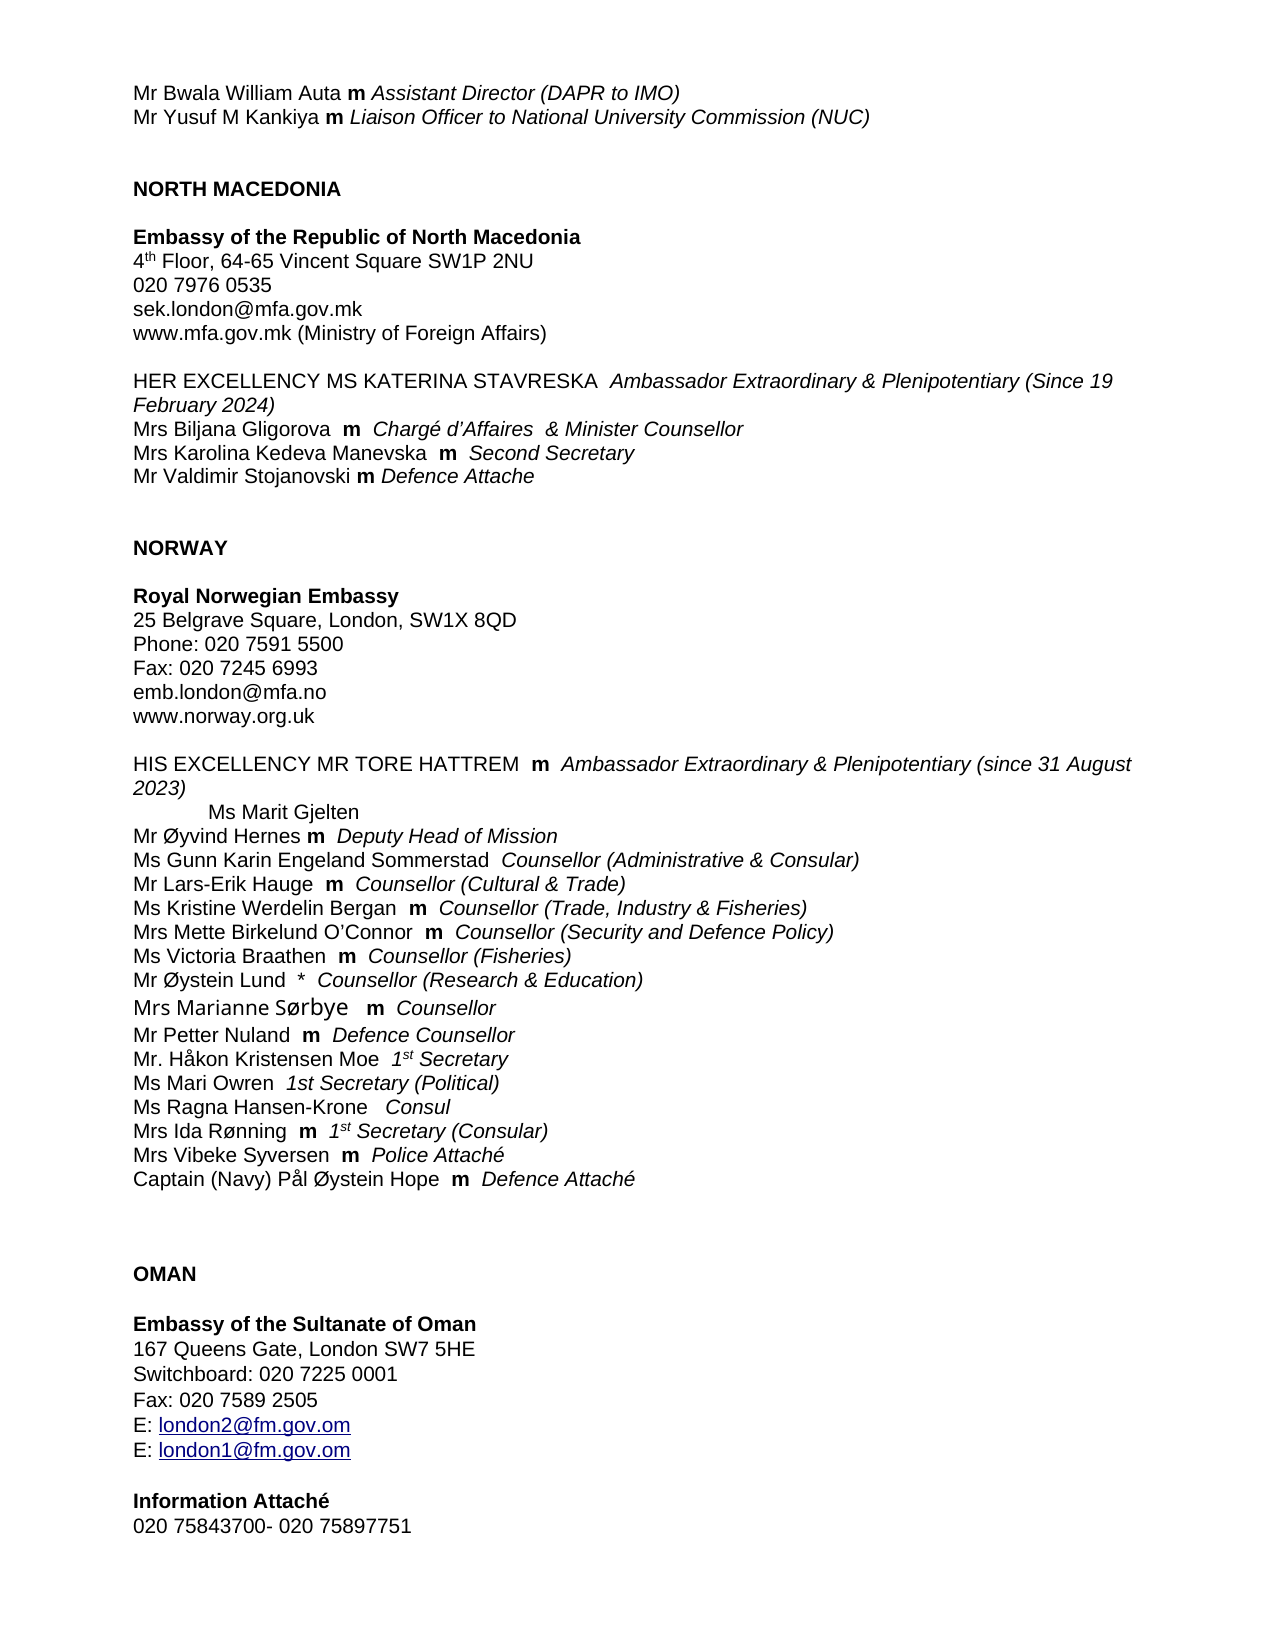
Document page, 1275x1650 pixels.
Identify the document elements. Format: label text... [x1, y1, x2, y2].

text Royal Norwegian Embassy [133, 584, 1181, 608]
text Information Attaché [133, 1489, 1181, 1513]
text Switchboard: 020 7225 0001 [133, 1362, 1181, 1386]
text Fax: 020 7245 6993 [133, 656, 1181, 680]
text Mr Bwala William Auta m Assistant Director (DAPR to IMO) [133, 81, 1181, 105]
text www.mfa.gov.mk (Ministry of Foreign Affairs) [133, 321, 1181, 344]
text OMAN [133, 1262, 1181, 1286]
text Mr Petter Nuland m Defence Counsellor [133, 1023, 1181, 1047]
text Ms Victoria Braathen m Counsellor (Fisheries) [133, 943, 1181, 967]
text Phone: 020 7591 5500 [133, 632, 1181, 656]
text HIS EXCELLENCY MR TORE HATTREM m Ambassador Extraordinary & Plenipotentiary (since 31 August 2023) [133, 752, 1181, 800]
text emb.london@mfa.no [133, 680, 1181, 704]
text 020 75843700- 020 75897751 [133, 1514, 1181, 1538]
text Mr Øyvind Hernes m Deputy Head of Mission [133, 824, 1181, 848]
text 25 Belgrave Square, London, SW1X 8QD [133, 608, 1181, 632]
text www.norway.org.uk [133, 704, 1181, 728]
text Mrs Marianne Sørbye m Counsellor [133, 991, 1181, 1023]
text HER EXCELLENCY MS KATERINA STAVRESKA Ambassador Extraordinary & Plenipotentiary (Since 19 February 2024) [133, 368, 1181, 416]
text Mrs Ida Rønning m 1st Secretary (Consular) [133, 1118, 1181, 1142]
text Ms Marit Gjelten [133, 800, 1181, 824]
text 4th Floor, 64-65 Vincent Square SW1P 2NU [133, 249, 1181, 273]
text Ms Ragna Hansen-Krone Consul [133, 1094, 1181, 1118]
text Fax: 020 7589 2505 [133, 1387, 1181, 1411]
subtitle NORWAY [133, 536, 1181, 560]
text sek.london@mfa.gov.mk [133, 297, 1181, 321]
text Mrs Mette Birkelund O’Connor m Counsellor (Security and Defence Policy) [133, 919, 1181, 943]
text Embassy of the Republic of North Macedonia [133, 225, 1181, 249]
text Captain (Navy) Pål Øystein Hope m Defence Attaché [133, 1166, 1181, 1190]
text Ms Kristine Werdelin Bergan m Counsellor (Trade, Industry & Fisheries) [133, 896, 1181, 919]
text Mrs Karolina Kedeva Manevska m Second Secretary [133, 440, 1181, 464]
text Mr Valdimir Stojanovski m Defence Attache [133, 464, 1181, 488]
text NORTH MACEDONIA [133, 177, 1181, 201]
text Mrs Biljana Gligorova m Chargé d’Affaires & Minister Counsellor [133, 416, 1181, 440]
text 167 Queens Gate, London SW7 5HE [133, 1337, 1181, 1361]
text E: london1@fm.gov.om [133, 1438, 1181, 1462]
text E: london2@fm.gov.om [133, 1413, 1181, 1437]
text Mr Øystein Lund * Counsellor (Research & Education) [133, 967, 1181, 991]
text Ms Gunn Karin Engeland Sommerstad Counsellor (Administrative & Consular) [133, 848, 1181, 872]
text Mr. Håkon Kristensen Moe 1st Secretary [133, 1047, 1181, 1071]
text Mr Lars-Erik Hauge m Counsellor (Cultural & Trade) [133, 872, 1181, 896]
text Ms Mari Owren 1st Secretary (Political) [133, 1071, 1181, 1094]
text Mrs Vibeke Syversen m Police Attaché [133, 1142, 1181, 1166]
text Mr Yusuf M Kankiya m Liaison Officer to National University Commission (NUC) [133, 105, 1181, 129]
text Embassy of the Sultanate of Oman [133, 1311, 1181, 1335]
text 020 7976 0535 [133, 273, 1181, 297]
